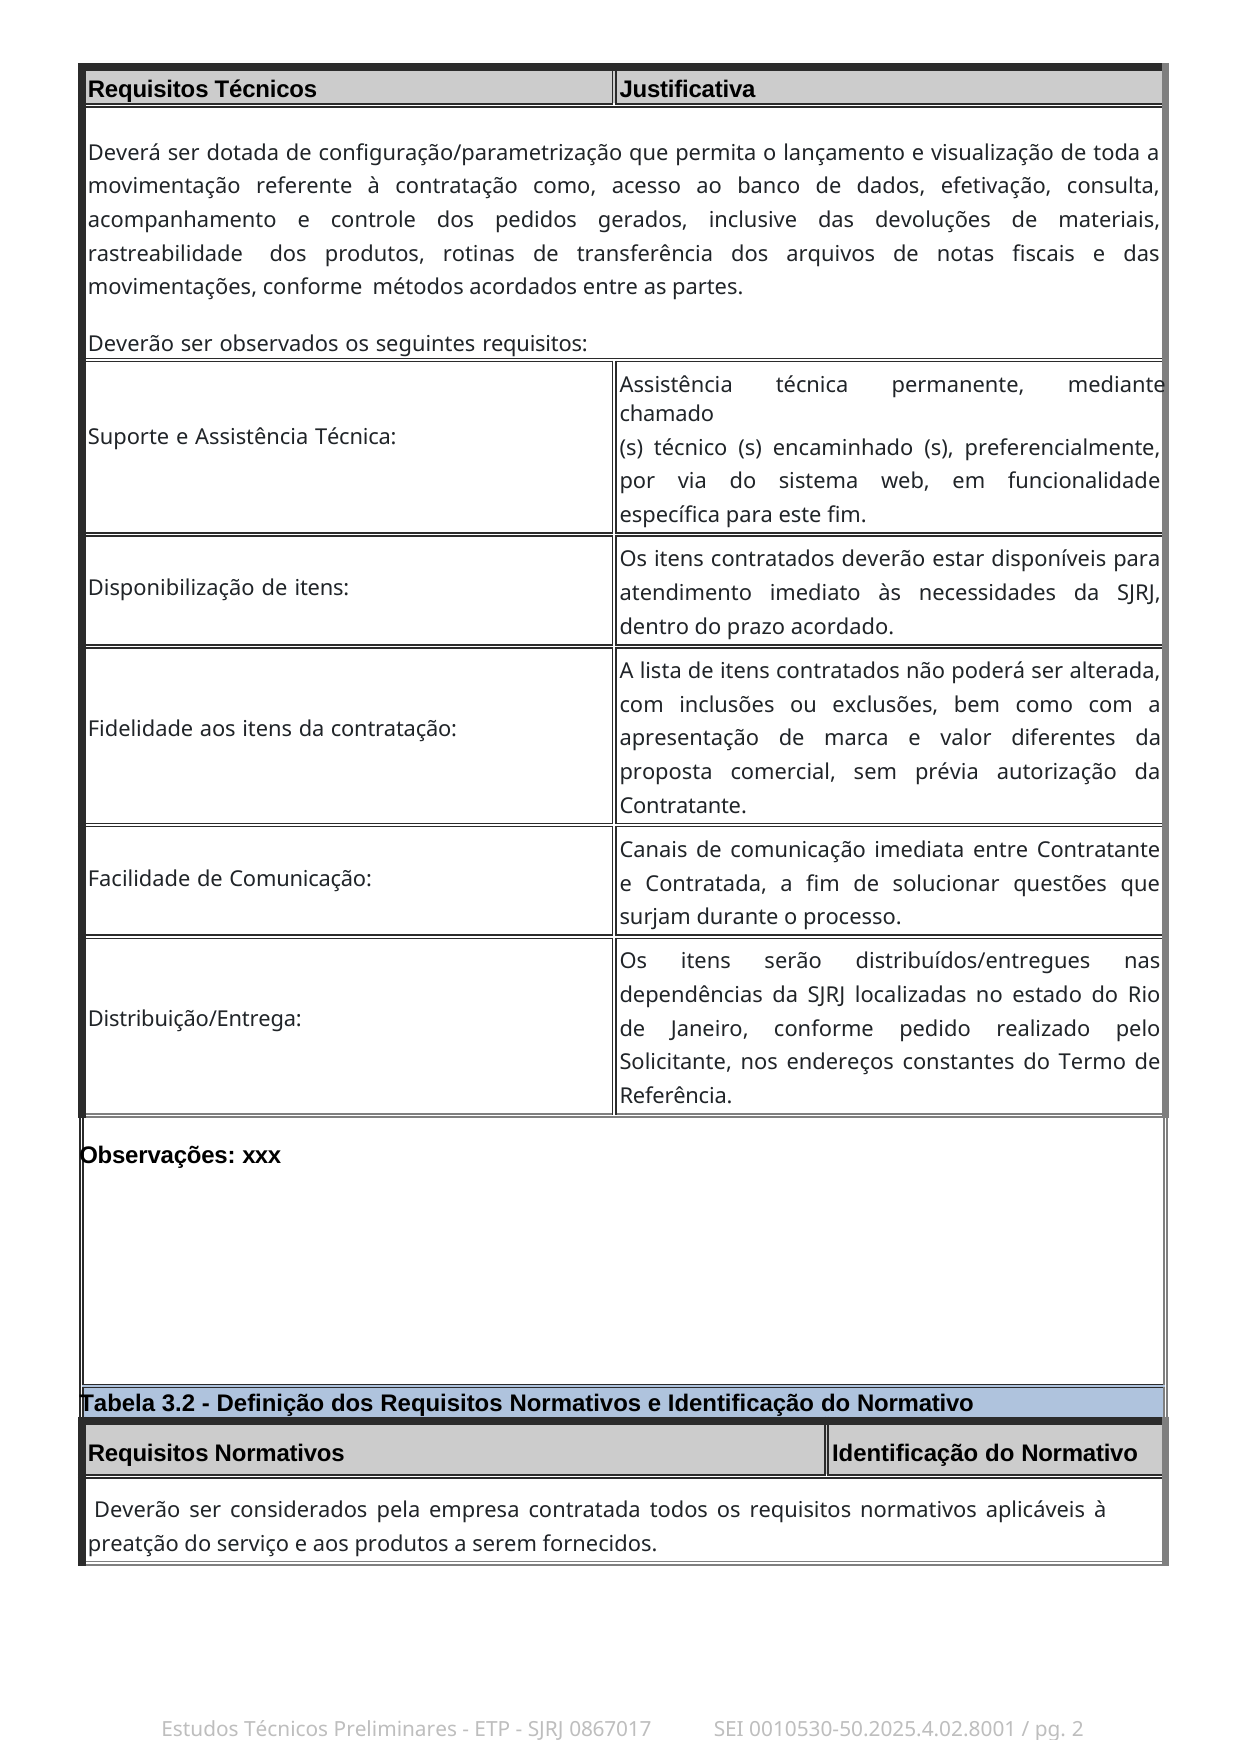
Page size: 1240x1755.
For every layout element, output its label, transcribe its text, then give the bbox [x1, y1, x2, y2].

table_cell Requisitos Normativos [86, 1425, 824, 1474]
table_cell Distribuição/Entrega: [86, 939, 612, 1113]
table_cell Deverá ser dotada de configuração/parametrização que permita o lançamento e visualização de toda a movimentação referente à contratação como, acesso ao banco de dados, efetivação, consulta, acompanhamento e controle dos pedidos gerados, inclusive das devoluções de materiais, rastreabilidade dos produtos, rotinas de transferência dos arquivos de notas fiscais e das movimentações, conforme métodos acordados entre as partes. Deverão ser observados os seguintes requisitos: [86, 108, 1162, 357]
table_cell Deverão ser considerados pela empresa contratada todos os requisitos normativos aplicáveis à preatção do serviço e aos produtos a serem fornecidos. [86, 1479, 1162, 1561]
table_cell Facilidade de Comunicação: [86, 827, 612, 934]
table_header Justificativa [617, 71, 1162, 103]
table_cell Suporte e Assistência Técnica: [86, 362, 612, 532]
table_cell Identificação do Normativo [829, 1425, 1162, 1474]
table_cell Tabela 3.2 - Definição dos Requisitos Normativos e Identificação do Normativo [84, 1388, 1163, 1417]
table_cell Assistência técnica permanente, mediante chamado (s) técnico (s) encaminhado (s), preferencialmente, por via do sistema web, em funcionalidade específica para este fim. [617, 362, 1162, 532]
table_cell Os itens contratados deverão estar disponíveis para atendimento imediato às necessidades da SJRJ, dentro do prazo acordado. [617, 537, 1162, 644]
table_cell Os itens serão distribuídos/entregues nas dependências da SJRJ localizadas no estado do Rio de Janeiro, conforme pedido realizado pelo Solicitante, nos endereços constantes do Termo de Referência. [617, 939, 1162, 1113]
table_cell Fidelidade aos itens da contratação: [86, 649, 612, 823]
table_cell Disponibilização de itens: [86, 537, 612, 644]
table_cell Observações: xxx [84, 1118, 1163, 1383]
table_header Requisitos Técnicos [86, 71, 612, 103]
table_cell A lista de itens contratados não poderá ser alterada, com inclusões ou exclusões, bem como com a apresentação de marca e valor diferentes da proposta comercial, sem prévia autorização da Contratante. [617, 649, 1162, 823]
table_cell Canais de comunicação imediata entre Contratante e Contratada, a fim de solucionar questões que surjam durante o processo. [617, 827, 1162, 934]
